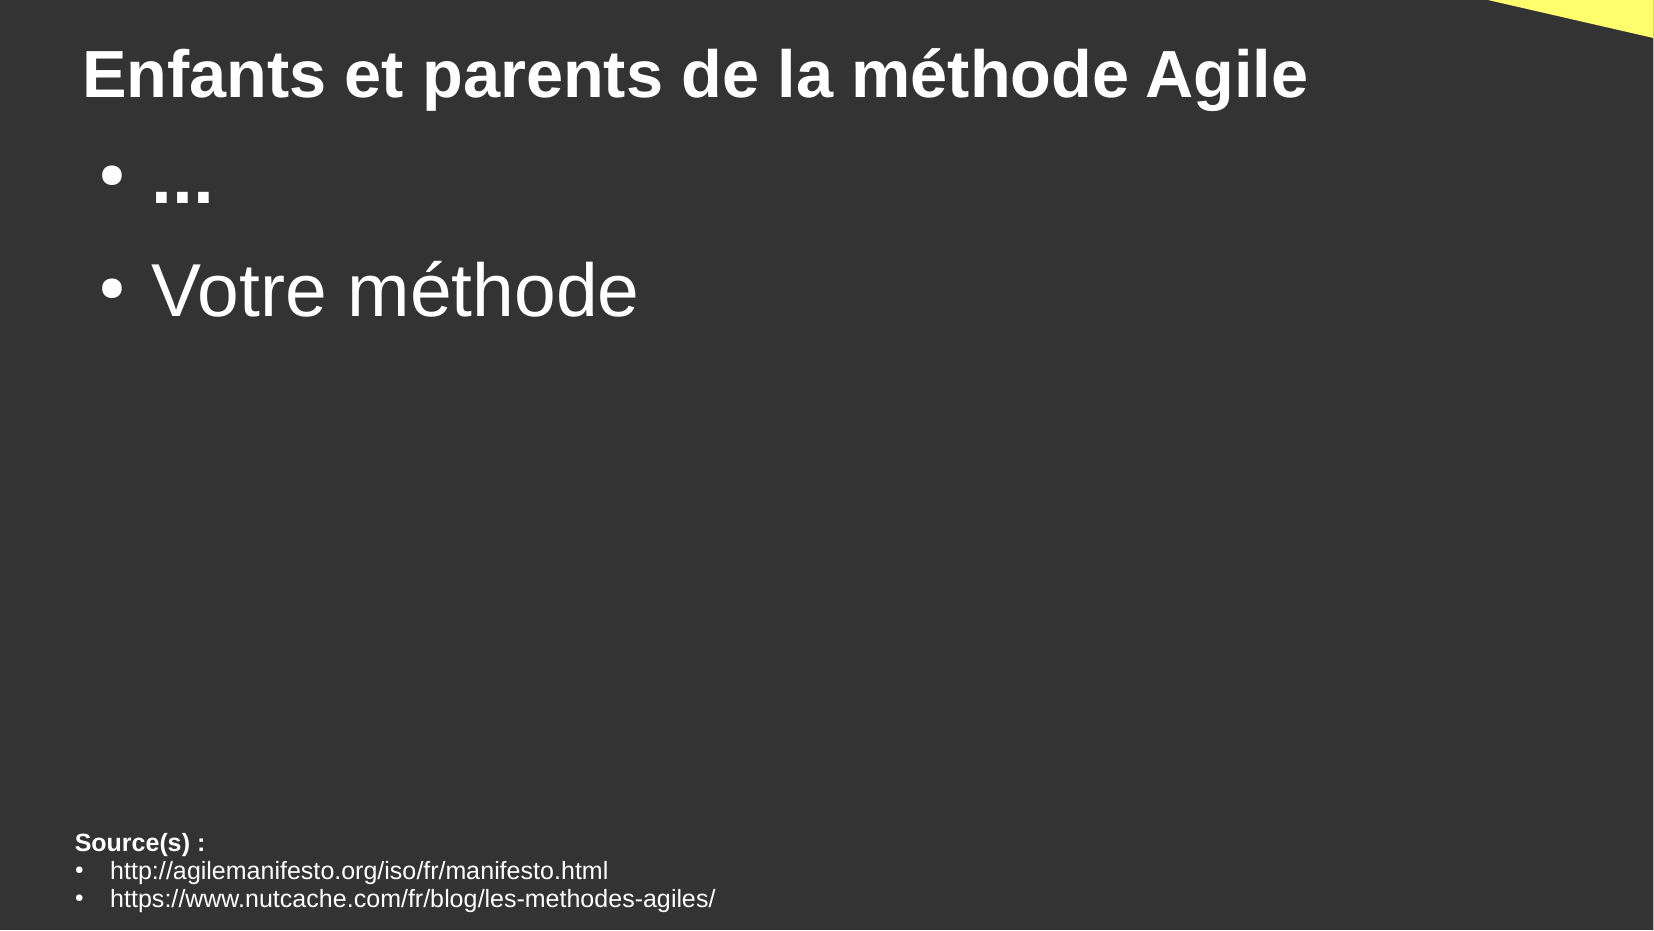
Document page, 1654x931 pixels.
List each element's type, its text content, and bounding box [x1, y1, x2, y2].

list ... Votre méthode [80, 135, 1620, 777]
text_box [1487, 0, 1654, 39]
text_box Source(s) : http://agilemanifesto.org/iso/fr/manifesto.html https://www.nutcache.com/fr/blog/les-methodes-agiles/ [59, 821, 1546, 920]
title Enfants et parents de la méthode Agile [82, 37, 1571, 122]
